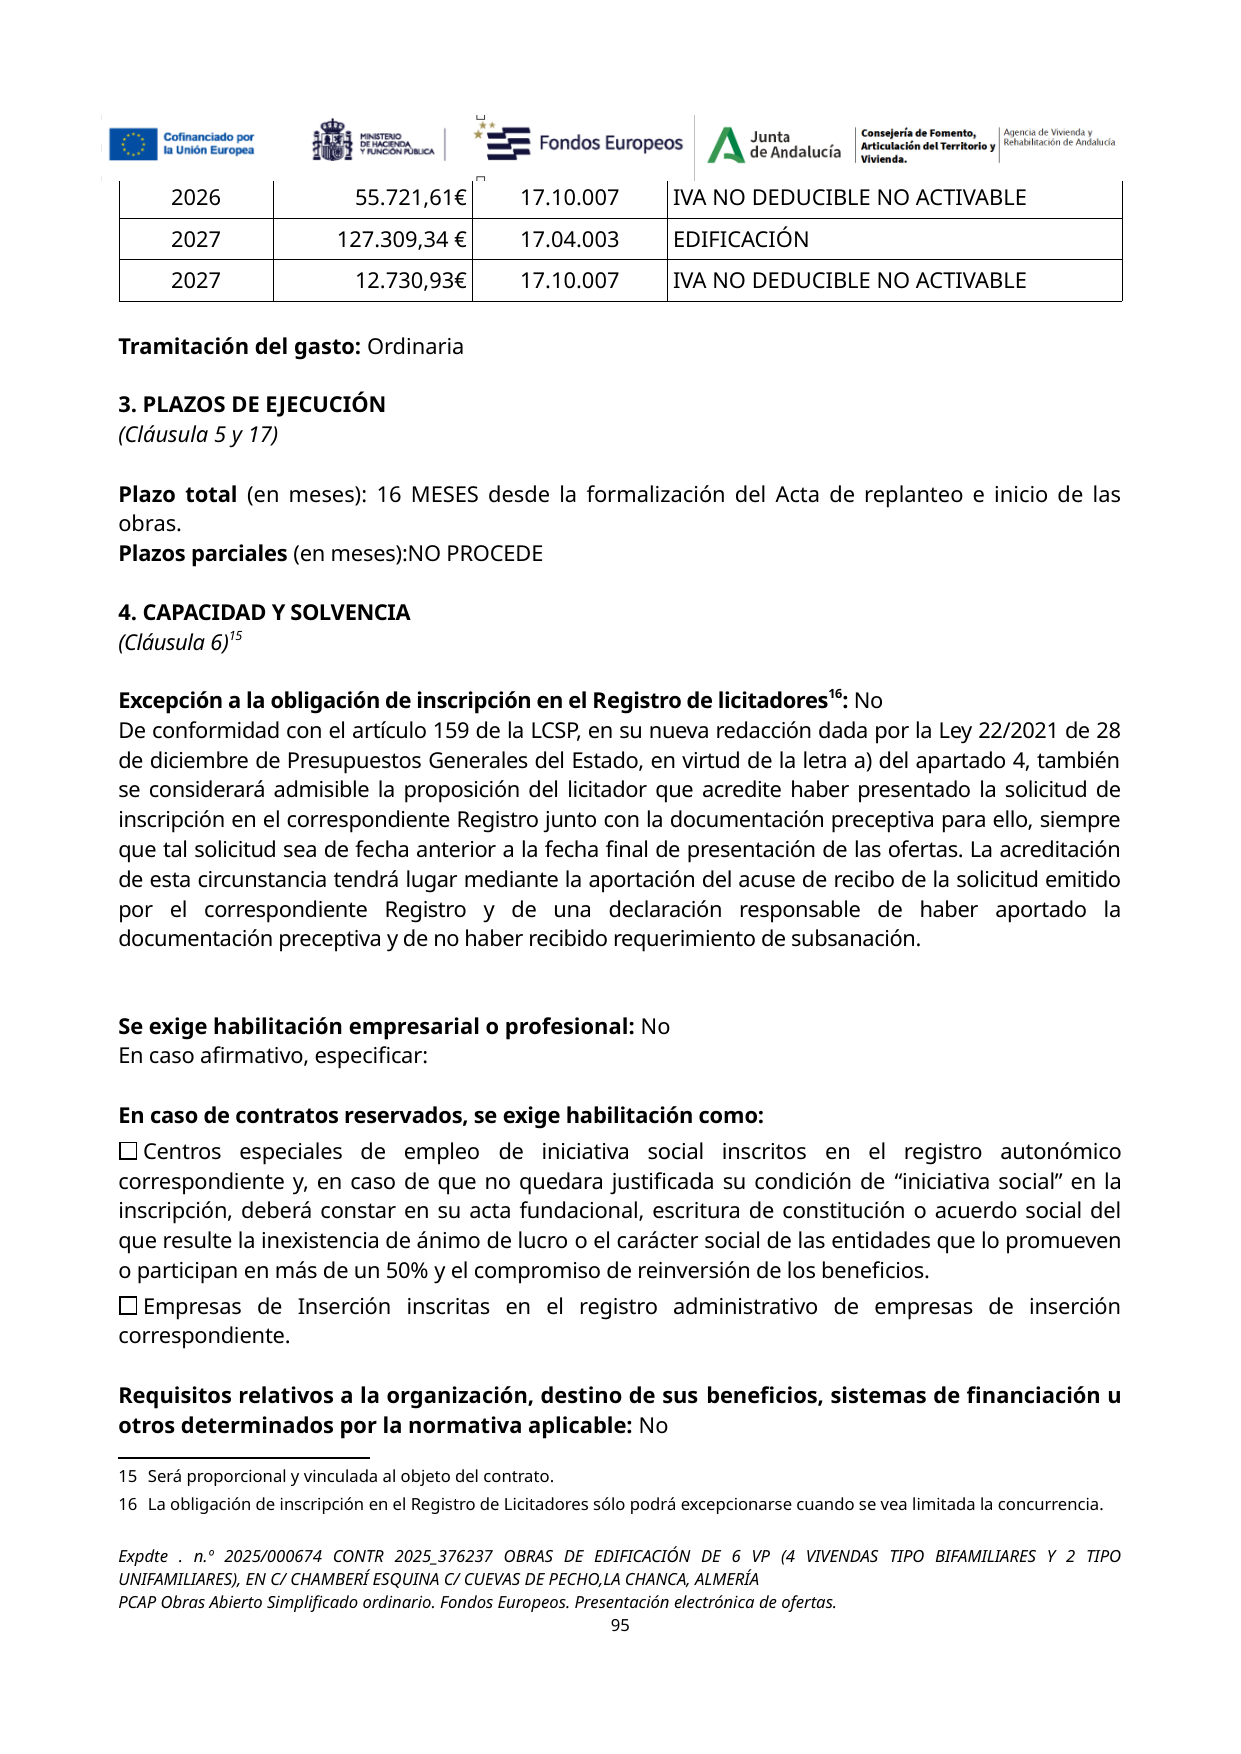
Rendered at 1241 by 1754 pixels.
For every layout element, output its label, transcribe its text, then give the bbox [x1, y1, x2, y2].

table_cell 55.721,61€ [274, 181, 472, 218]
text Tramitación del gasto: Ordinaria [118, 331, 1122, 361]
text (Cláusula 6) [118, 627, 1122, 656]
text Plazos parciales (en meses):NO PROCEDE [118, 538, 1122, 568]
table_cell 12.730,93€ [274, 260, 472, 301]
table_cell 17.04.003 [473, 219, 667, 259]
table_cell IVA NO DEDUCIBLE NO ACTIVABLE [668, 260, 1122, 301]
text Será proporcional y vinculada al objeto del contrato. [118, 1464, 1122, 1487]
table_cell 17.10.007 [473, 260, 667, 301]
table_cell 2027 [120, 219, 273, 259]
text En caso de contratos reservados, se exige habilitación como: [118, 1100, 1122, 1130]
table_cell 127.309,34 € [274, 219, 472, 259]
table_cell 2027 [120, 260, 273, 301]
text 3. PLAZOS DE EJECUCIÓN [118, 389, 1122, 419]
text Plazo total (en meses): 16 MESES desde la formalización del Acta de replanteo e inicio de las obras. [118, 479, 1122, 538]
table_cell EDIFICACIÓN [668, 219, 1122, 259]
table_cell IVA NO DEDUCIBLE NO ACTIVABLE [668, 181, 1122, 218]
text (Cláusula 5 y 17) [118, 419, 1122, 449]
text Se exige habilitación empresarial o profesional: No [118, 1011, 1122, 1041]
picture [101, 112, 1128, 181]
text En caso afirmativo, especificar: [118, 1041, 1122, 1070]
table_cell 2026 [120, 181, 273, 218]
text Empresas de Inserción inscritas en el registro administrativo de empresas de inserción correspondiente. [118, 1291, 1122, 1350]
text Requisitos relativos a la organización, destino de sus beneficios, sistemas de financiación u otros determinados por la normativa aplicable: No [118, 1380, 1122, 1440]
text De conformidad con el artículo 159 de la LCSP, en su nueva redacción dada por la Ley 22/2021 de 28 de diciembre de Presupuestos Generales del Estado, en virtud de la letra a) del apartado 4, también se considerará admisible la proposición del licitador que acredite haber presentado la solicitud de inscripción en el correspondiente Registro junto con la documentación preceptiva para ello, siempre que tal solicitud sea de fecha anterior a la fecha final de presentación de las ofertas. La acreditación de esta circunstancia tendrá lugar mediante la aportación del acuse de recibo de la solicitud emitido por el correspondiente Registro y de una declaración responsable de haber aportado la documentación preceptiva y de no haber recibido requerimiento de subsanación. [118, 715, 1122, 953]
text Centros especiales de empleo de iniciativa social inscritos en el registro autonómico correspondiente y, en caso de que no quedara justificada su condición de “iniciativa social” en la inscripción, deberá constar en su acta fundacional, escritura de constitución o acuerdo social del que resulte la inexistencia de ánimo de lucro o el carácter social de las entidades que lo promueven o participan en más de un 50% y el compromiso de reinversión de los beneficios. [118, 1136, 1122, 1285]
table_cell 17.10.007 [473, 181, 667, 218]
text La obligación de inscripción en el Registro de Licitadores sólo podrá excepcionarse cuando se vea limitada la concurrencia. [118, 1493, 1122, 1516]
text 4. CAPACIDAD Y SOLVENCIA [118, 597, 1122, 627]
text Excepción a la obligación de inscripción en el Registro de licitadores: No [118, 685, 1122, 715]
